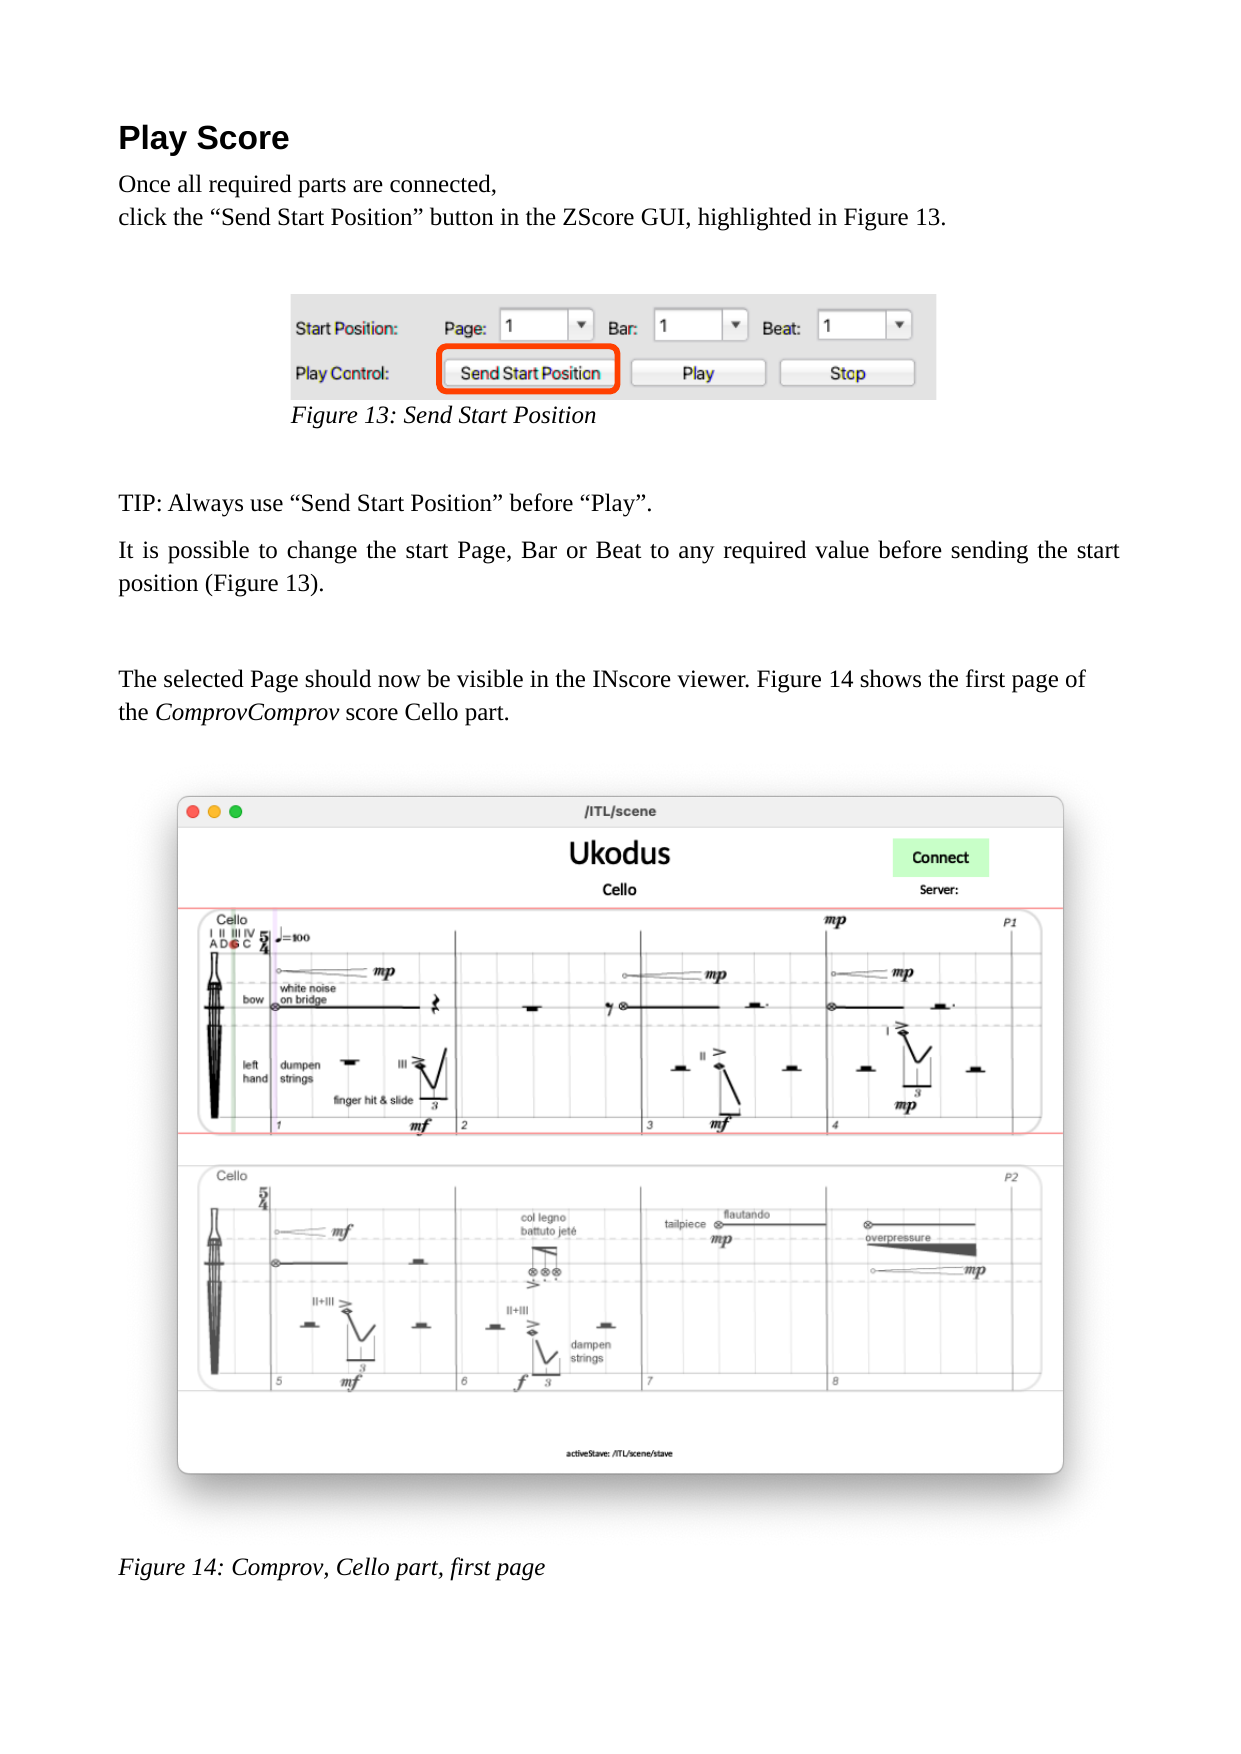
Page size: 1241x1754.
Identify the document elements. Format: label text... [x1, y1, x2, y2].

text The selected Page should now be visible in the INscore viewer. Figure 14 shows the first page of the ComprovComprov score Cello part. [118, 664, 1122, 726]
text It is possible to change the start Page, Bar or Beat to any required value before sending the start position (Figure 13). [118, 536, 1122, 597]
text Figure 14: Comprov, Cello part, first page [118, 1553, 1122, 1581]
picture [118, 756, 1123, 1553]
text Once all required parts are connected, click the “Send Start Position” button in the ZScore GUI, highlighted in Figure 13. [118, 169, 1122, 231]
text TIP: Always use “Send Start Position” before “Play”. [118, 488, 1122, 517]
subtitle Play Score [118, 118, 1122, 157]
picture [290, 294, 937, 400]
text Figure 13: Send Start Position [291, 400, 936, 428]
